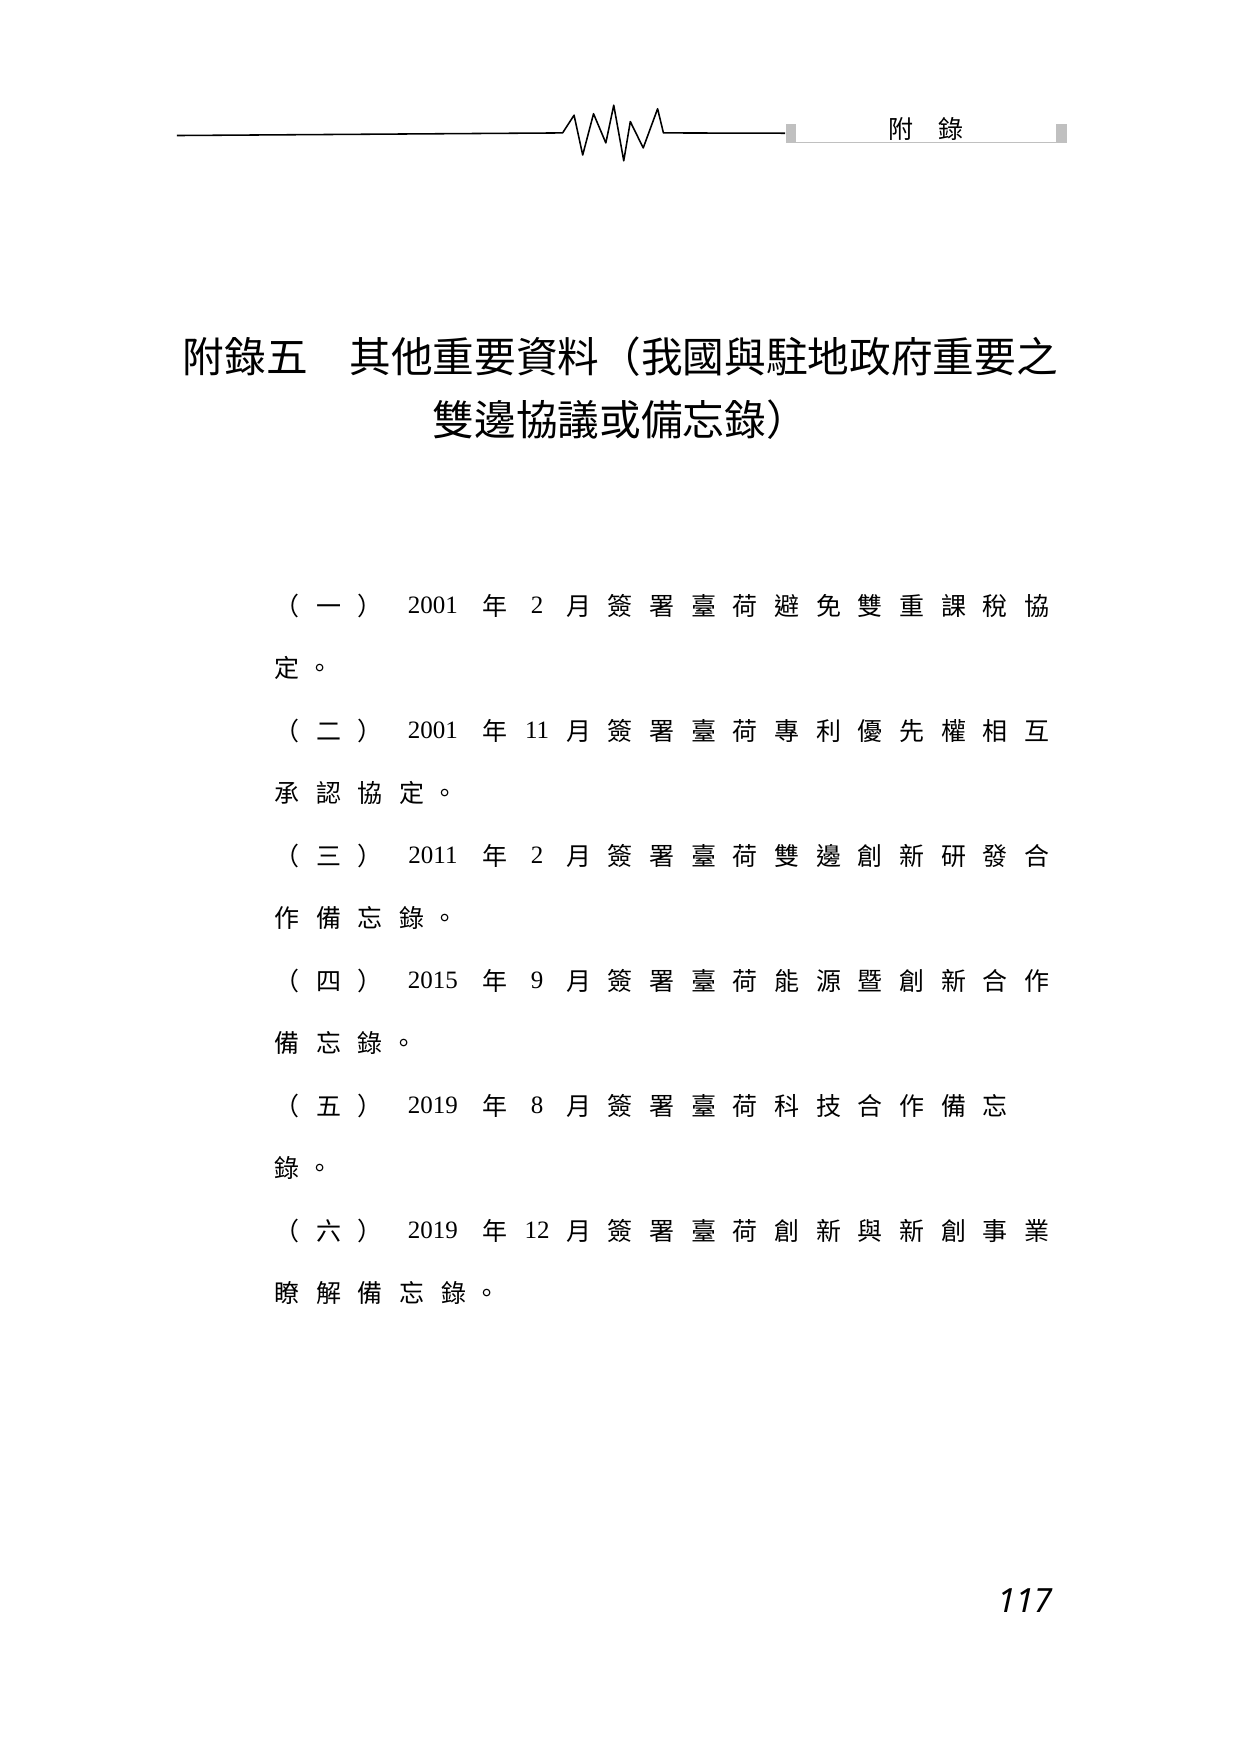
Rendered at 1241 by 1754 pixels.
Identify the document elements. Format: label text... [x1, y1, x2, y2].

text （六）2019年12月簽署臺荷創新與新創事業瞭解備忘錄。 [232, 1188, 1058, 1313]
text （一）2001年2月簽署臺荷避免雙重課稅協定。 [232, 563, 1058, 688]
text （四）2015年9月簽署臺荷能源暨創新合作備忘錄。 [232, 938, 1058, 1063]
text （三）2011年2月簽署臺荷雙邊創新研發合作備忘錄。 [232, 813, 1058, 938]
text （二）2001年11月簽署臺荷專利優先權相互承認協定。 [232, 688, 1058, 813]
text （五）2019年8月簽署臺荷科技合作備忘錄。 [232, 1063, 1058, 1188]
text 附錄五 其他重要資料（我國與駐地政府重要之雙邊協議或備忘錄） [183, 313, 1058, 438]
